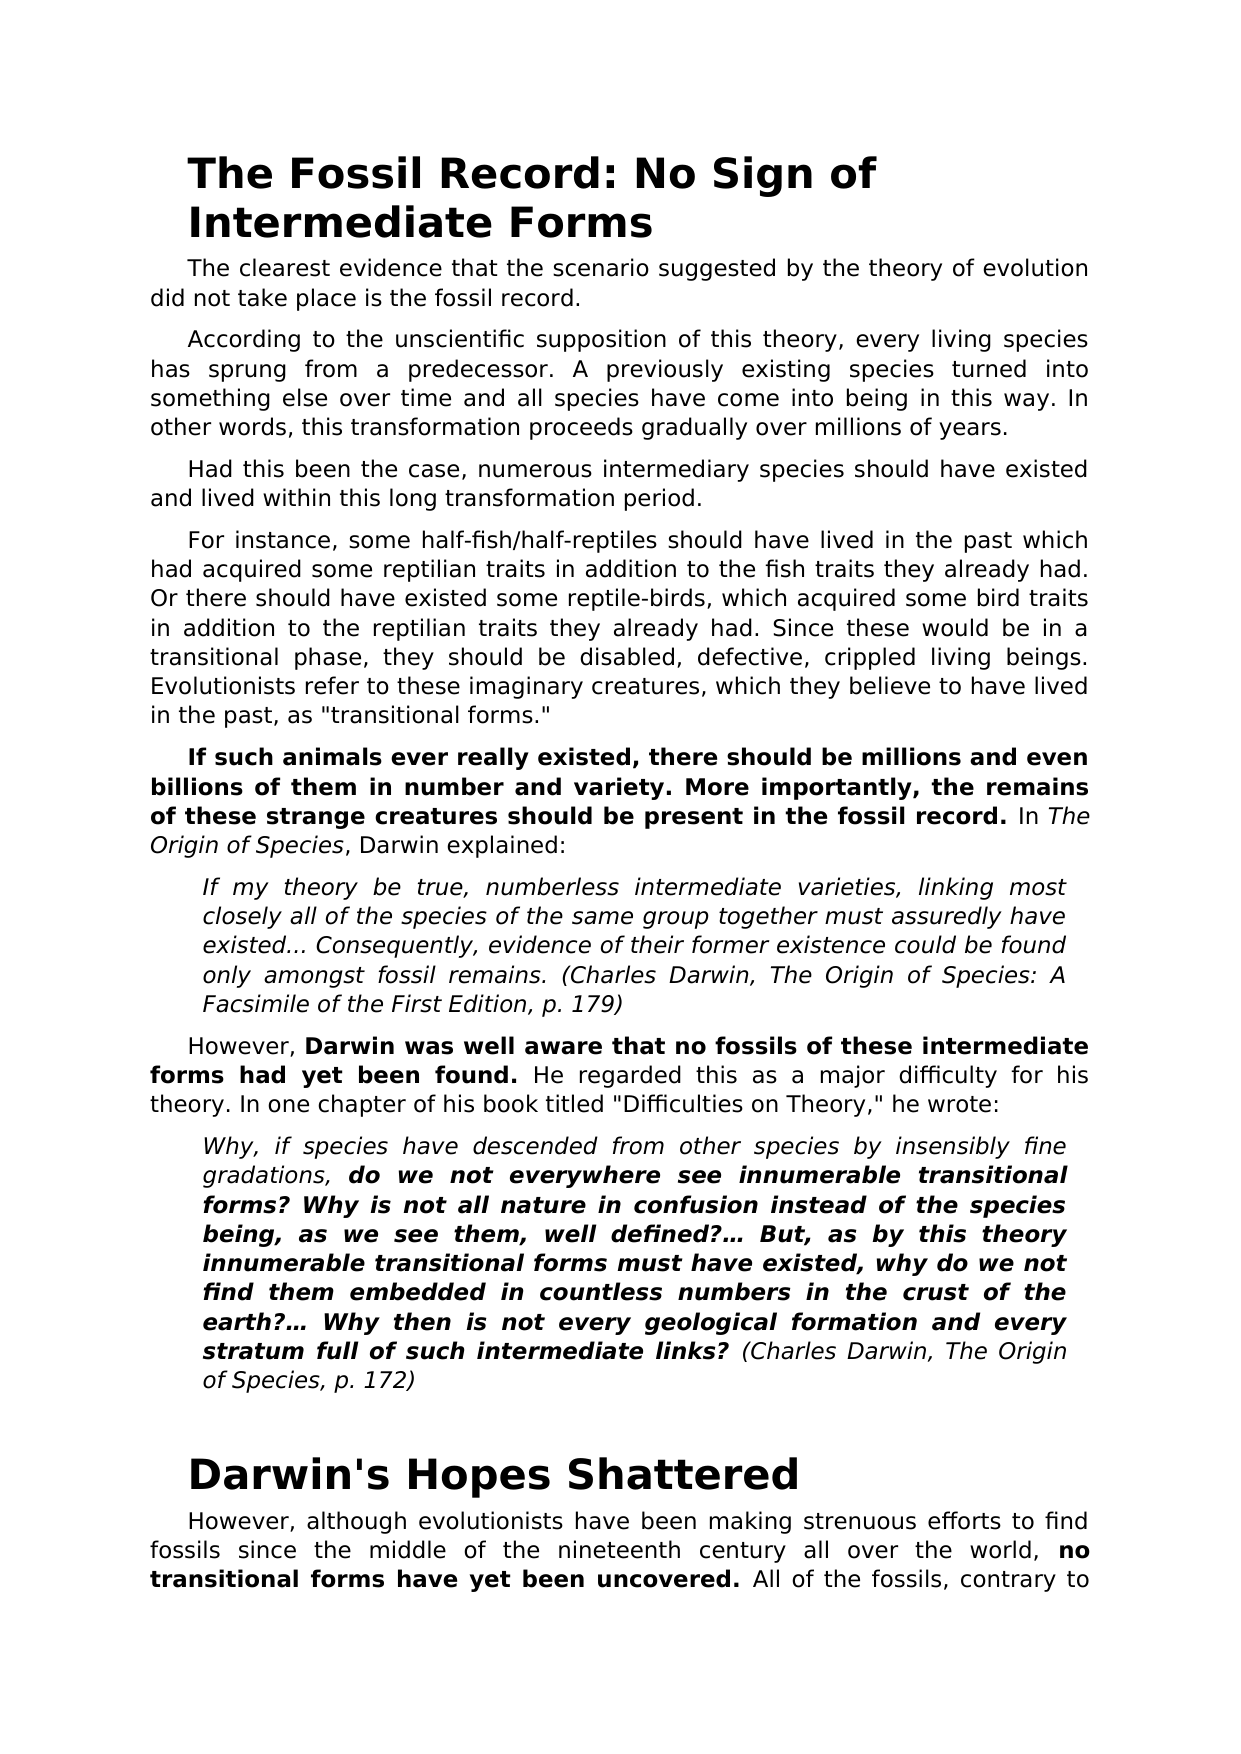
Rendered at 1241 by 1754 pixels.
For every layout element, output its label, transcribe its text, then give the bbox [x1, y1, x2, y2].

text However, although evolutionists have been making strenuous efforts to find fossils since the middle of the nineteenth century all over the world, no transitional forms have yet been uncovered. All of the fossils, contrary to [150, 1508, 1090, 1593]
text According to the unscientific supposition of this theory, every living species has sprung from a predecessor. A previously existing species turned into something else over time and all species have come into being in this way. In other words, this transformation proceeds gradually over millions of years. [150, 326, 1090, 441]
text If such animals ever really existed, there should be millions and even billions of them in number and variety. More importantly, the remains of these strange creatures should be present in the fossil record. In The Origin of Species, Darwin explained: [150, 744, 1090, 859]
text For instance, some half-fish/half-reptiles should have lived in the past which had acquired some reptilian traits in addition to the fish traits they already had. Or there should have existed some reptile-birds, which acquired some bird traits in addition to the reptilian traits they already had. Since these would be in a transitional phase, they should be disabled, defective, crippled living beings. Evolutionists refer to these imaginary creatures, which they believe to have lived in the past, as "transitional forms." [150, 527, 1090, 729]
text However, Darwin was well aware that no fossils of these intermediate forms had yet been found. He regarded this as a major difficulty for his theory. In one chapter of his book titled "Difficulties on Theory," he wrote: [150, 1033, 1090, 1118]
text Had this been the case, numerous intermediary species should have existed and lived within this long transformation period. [150, 456, 1090, 512]
text If my theory be true, numberless intermediate varieties, linking most closely all of the species of the same group together must assuredly have existed... Consequently, evidence of their former existence could be found only amongst fossil remains. (Charles Darwin, The Origin of Species: A Facsimile of the First Edition, p. 179) [202, 874, 1068, 1018]
subtitle Darwin's Hopes Shattered [187, 1451, 1090, 1499]
subtitle The Fossil Record: No Sign of Intermediate Forms [187, 150, 1090, 247]
text Why, if species have descended from other species by insensibly fine gradations, do we not everywhere see innumerable transitional forms? Why is not all nature in confusion instead of the species being, as we see them, well defined?… But, as by this theory innumerable transitional forms must have existed, why do we not find them embedded in countless numbers in the crust of the earth?… Why then is not every geological formation and every stratum full of such intermediate links? (Charles Darwin, The Origin of Species, p. 172) [202, 1133, 1068, 1394]
text The clearest evidence that the scenario suggested by the theory of evolution did not take place is the fossil record. [150, 255, 1090, 311]
